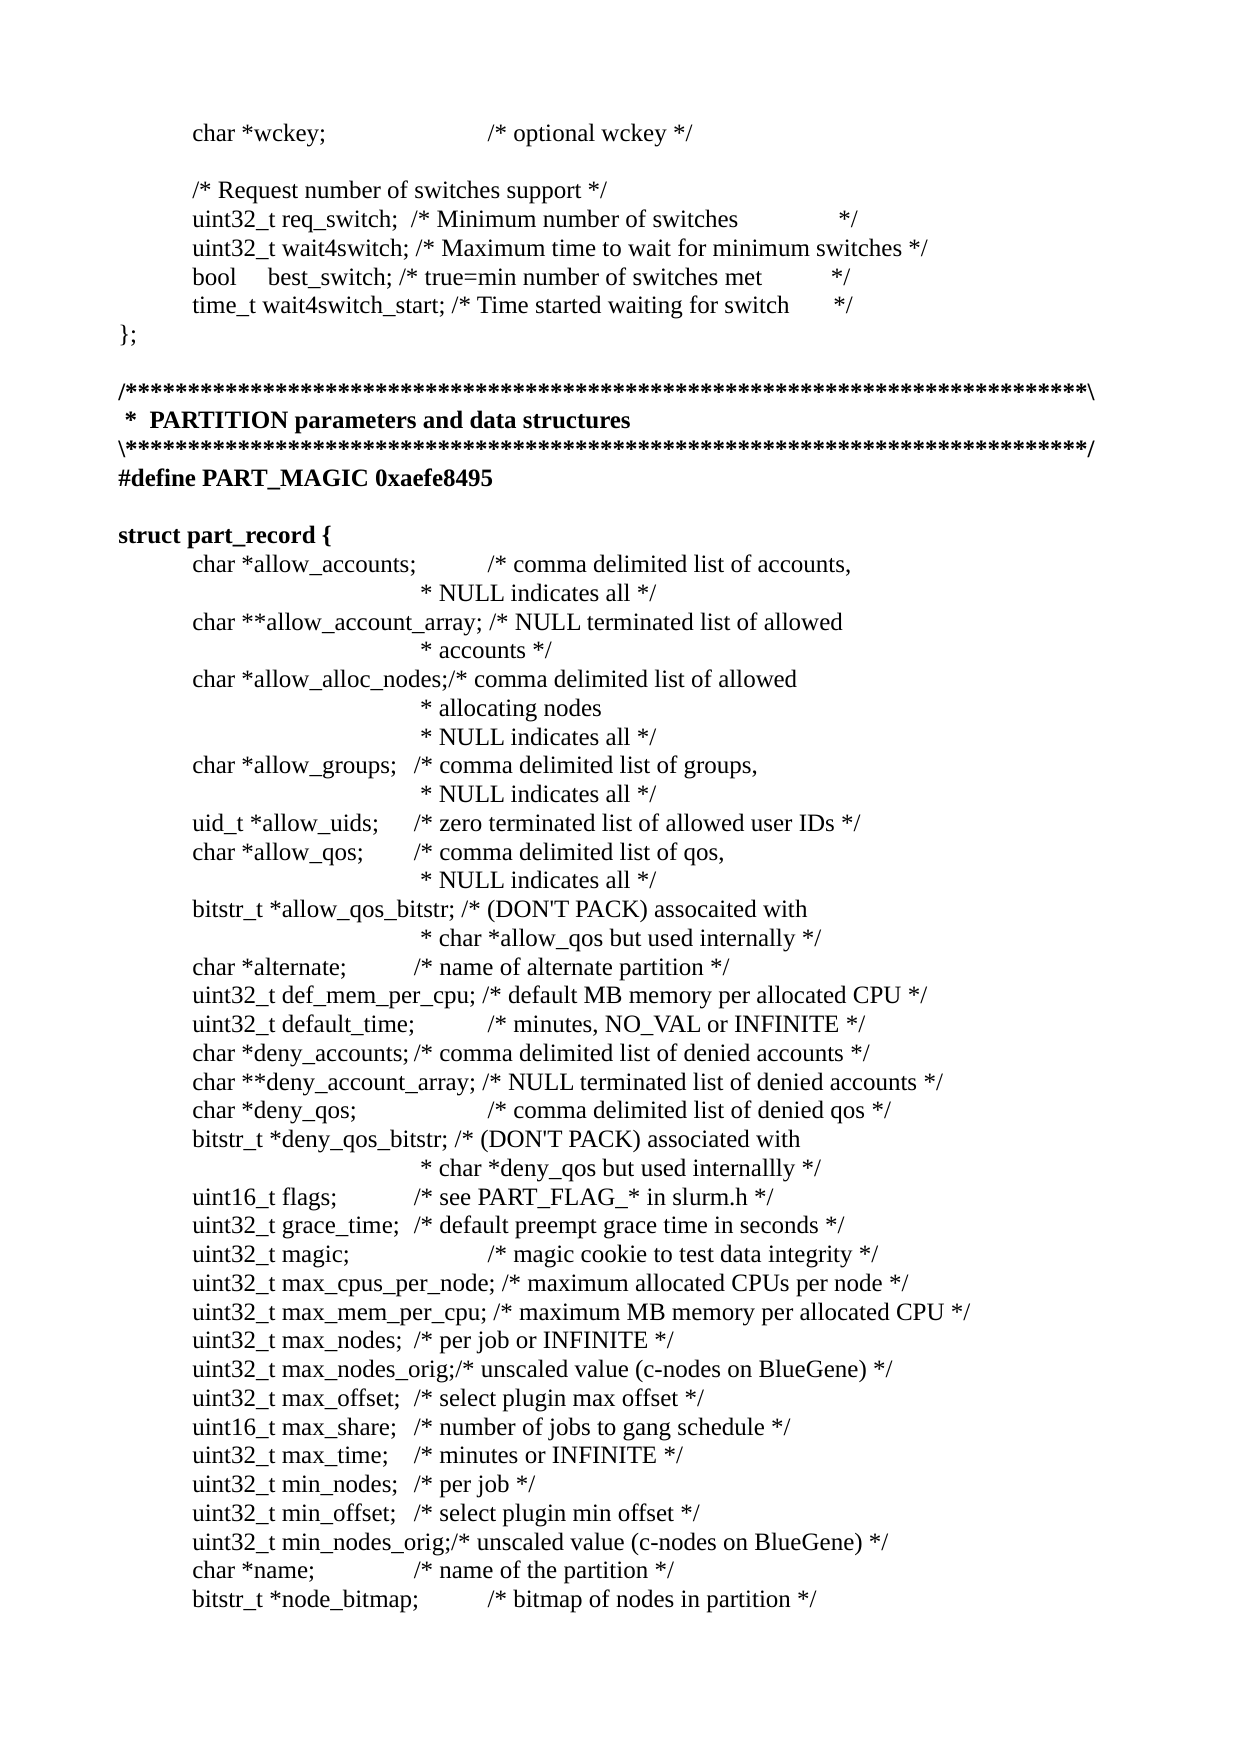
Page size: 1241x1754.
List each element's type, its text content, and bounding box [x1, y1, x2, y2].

text char *allow_accounts; /* comma delimited list of accounts, [118, 549, 1122, 578]
text }; [118, 319, 1122, 348]
text uint32_t max_mem_per_cpu; /* maximum MB memory per allocated CPU */ [118, 1297, 1122, 1326]
text time_t wait4switch_start; /* Time started waiting for switch */ [118, 291, 1122, 319]
text char *name; /* name of the partition */ [118, 1556, 1122, 1584]
text bool best_switch; /* true=min number of switches met */ [118, 262, 1122, 291]
text uint16_t max_share; /* number of jobs to gang schedule */ [118, 1412, 1122, 1441]
text char **deny_account_array; /* NULL terminated list of denied accounts */ [118, 1067, 1122, 1096]
text char *deny_accounts; /* comma delimited list of denied accounts */ [118, 1038, 1122, 1067]
text * char *deny_qos but used internallly */ [118, 1153, 1122, 1182]
text uint32_t grace_time; /* default preempt grace time in seconds */ [118, 1211, 1122, 1239]
text char *allow_groups; /* comma delimited list of groups, [118, 751, 1122, 779]
text uint32_t req_switch; /* Minimum number of switches */ [118, 204, 1122, 233]
text * NULL indicates all */ [118, 578, 1122, 607]
text uint32_t max_time; /* minutes or INFINITE */ [118, 1441, 1122, 1469]
text #define PART_MAGIC 0xaefe8495 [118, 463, 1122, 492]
text char *alternate; /* name of alternate partition */ [118, 952, 1122, 981]
text * PARTITION parameters and data structures [118, 406, 1122, 434]
text /*****************************************************************************\ [118, 377, 1122, 406]
text uint32_t default_time; /* minutes, NO_VAL or INFINITE */ [118, 1009, 1122, 1038]
text char *allow_alloc_nodes;/* comma delimited list of allowed [118, 664, 1122, 693]
text char **allow_account_array; /* NULL terminated list of allowed [118, 607, 1122, 636]
text struct part_record { [118, 521, 1122, 549]
text uint32_t max_nodes_orig;/* unscaled value (c-nodes on BlueGene) */ [118, 1354, 1122, 1383]
text uint32_t max_offset; /* select plugin max offset */ [118, 1383, 1122, 1412]
text char *deny_qos; /* comma delimited list of denied qos */ [118, 1096, 1122, 1124]
text uint16_t flags; /* see PART_FLAG_* in slurm.h */ [118, 1182, 1122, 1211]
text uint32_t def_mem_per_cpu; /* default MB memory per allocated CPU */ [118, 981, 1122, 1009]
text * NULL indicates all */ [118, 866, 1122, 894]
text bitstr_t *deny_qos_bitstr; /* (DON'T PACK) associated with [118, 1124, 1122, 1153]
text bitstr_t *node_bitmap; /* bitmap of nodes in partition */ [118, 1584, 1122, 1613]
text uint32_t min_offset; /* select plugin min offset */ [118, 1498, 1122, 1527]
text uint32_t min_nodes_orig;/* unscaled value (c-nodes on BlueGene) */ [118, 1527, 1122, 1556]
text * allocating nodes [118, 693, 1122, 722]
text * NULL indicates all */ [118, 779, 1122, 808]
text bitstr_t *allow_qos_bitstr; /* (DON'T PACK) assocaited with [118, 894, 1122, 923]
text char *allow_qos; /* comma delimited list of qos, [118, 837, 1122, 866]
text * char *allow_qos but used internally */ [118, 923, 1122, 952]
text /* Request number of switches support */ [118, 176, 1122, 204]
text uid_t *allow_uids; /* zero terminated list of allowed user IDs */ [118, 808, 1122, 837]
text uint32_t max_cpus_per_node; /* maximum allocated CPUs per node */ [118, 1268, 1122, 1297]
text * NULL indicates all */ [118, 722, 1122, 751]
text char *wckey; /* optional wckey */ [118, 118, 1122, 147]
text uint32_t max_nodes; /* per job or INFINITE */ [118, 1326, 1122, 1354]
text uint32_t wait4switch; /* Maximum time to wait for minimum switches */ [118, 233, 1122, 262]
text \*****************************************************************************/ [118, 434, 1122, 463]
text uint32_t min_nodes; /* per job */ [118, 1469, 1122, 1498]
text * accounts */ [118, 636, 1122, 664]
text uint32_t magic; /* magic cookie to test data integrity */ [118, 1239, 1122, 1268]
